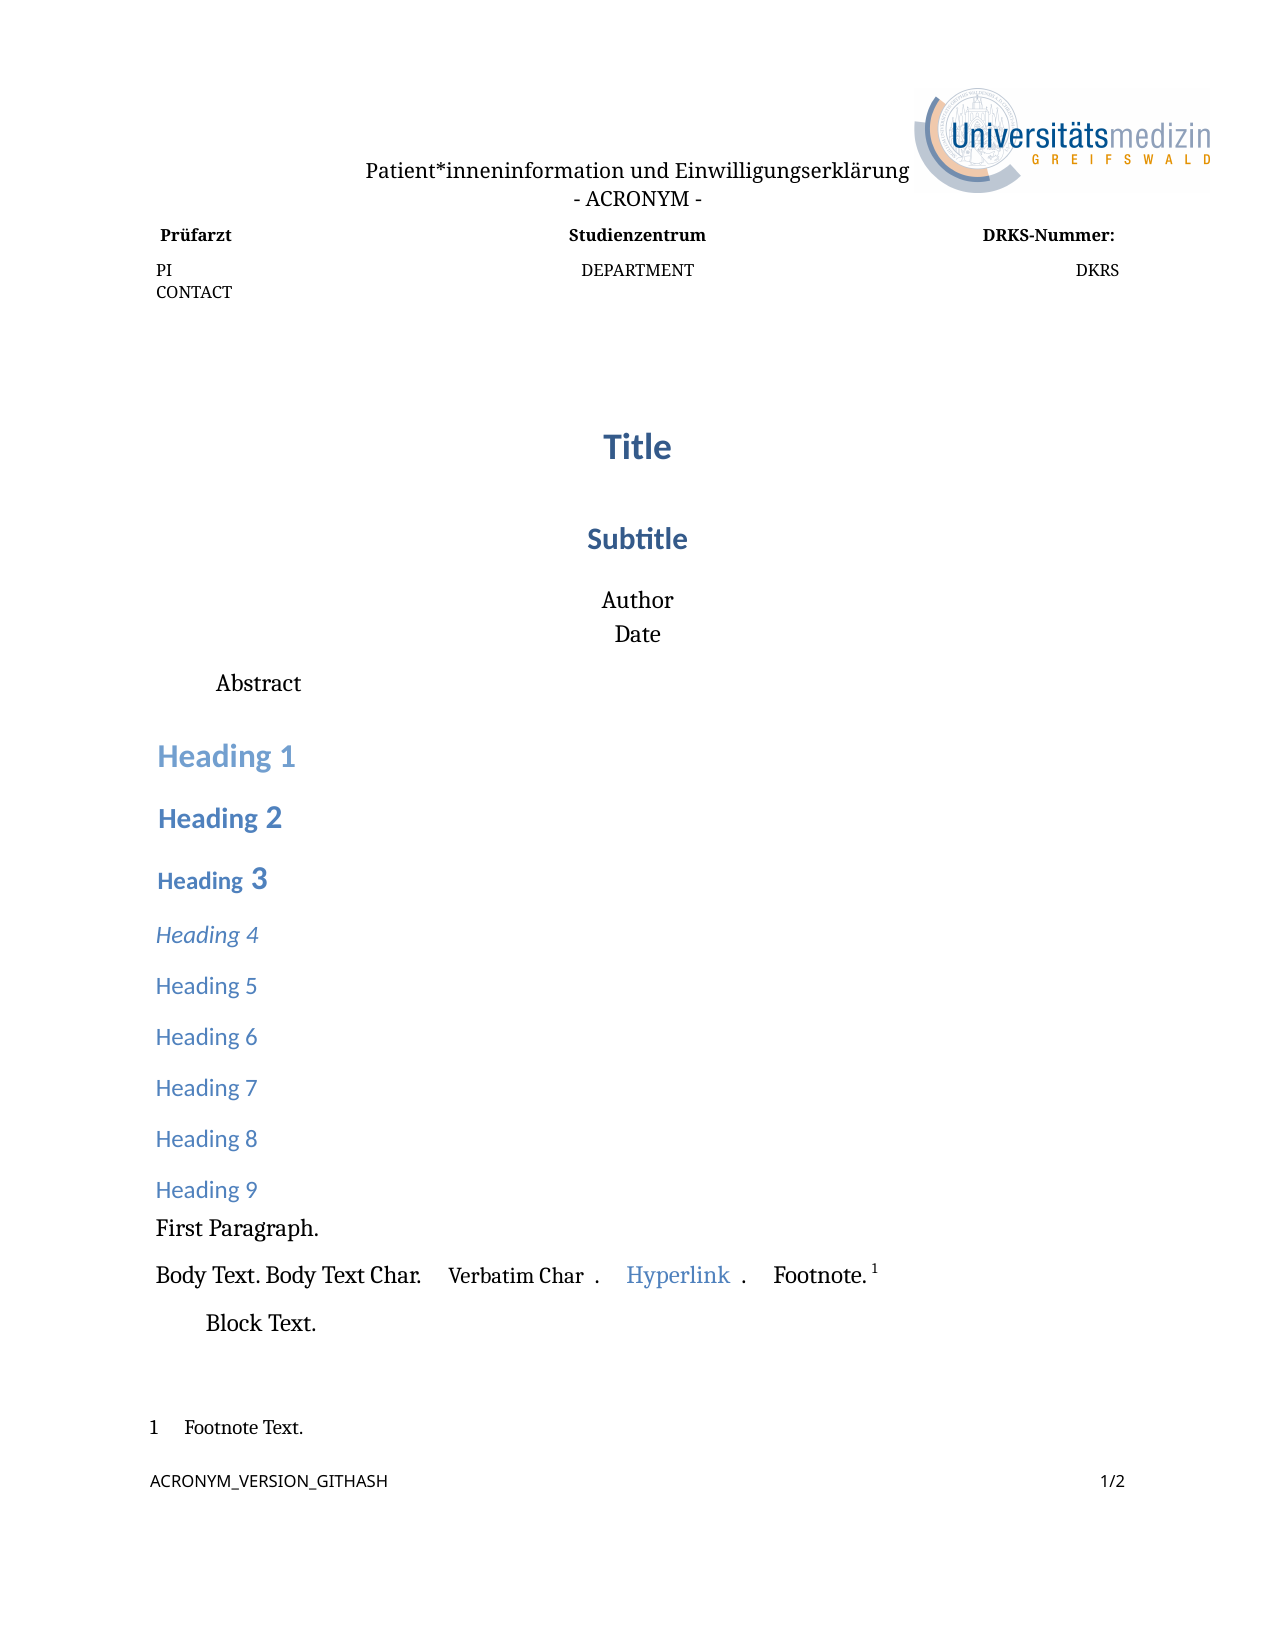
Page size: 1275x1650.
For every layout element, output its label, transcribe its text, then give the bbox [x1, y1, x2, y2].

subtitle Heading 8 [150, 1123, 1125, 1154]
text Block Text. [200, 1309, 1075, 1337]
subtitle Heading 9 [150, 1174, 1125, 1205]
text Author [150, 582, 1125, 616]
subtitle Heading 2 [150, 796, 1125, 837]
subtitle Heading 7 [150, 1072, 1125, 1103]
text Abstract [209, 665, 1066, 699]
subtitle Heading 6 [150, 1021, 1125, 1052]
text Footnote Text. [150, 1416, 1125, 1440]
picture [914, 88, 1210, 193]
subtitle Heading 5 [150, 970, 1125, 1000]
subtitle Subtitle [150, 519, 1125, 557]
title Title [150, 423, 1125, 469]
subtitle Heading 4 [150, 919, 1125, 949]
text Date [150, 616, 1125, 650]
subtitle Heading 3 [150, 857, 1125, 898]
subtitle Heading 1 [150, 735, 1125, 775]
text First Paragraph. [150, 1214, 1125, 1243]
text Body Text. Body Text Char. Verbatim Char . Hyperlink . Footnote. [150, 1261, 1125, 1289]
